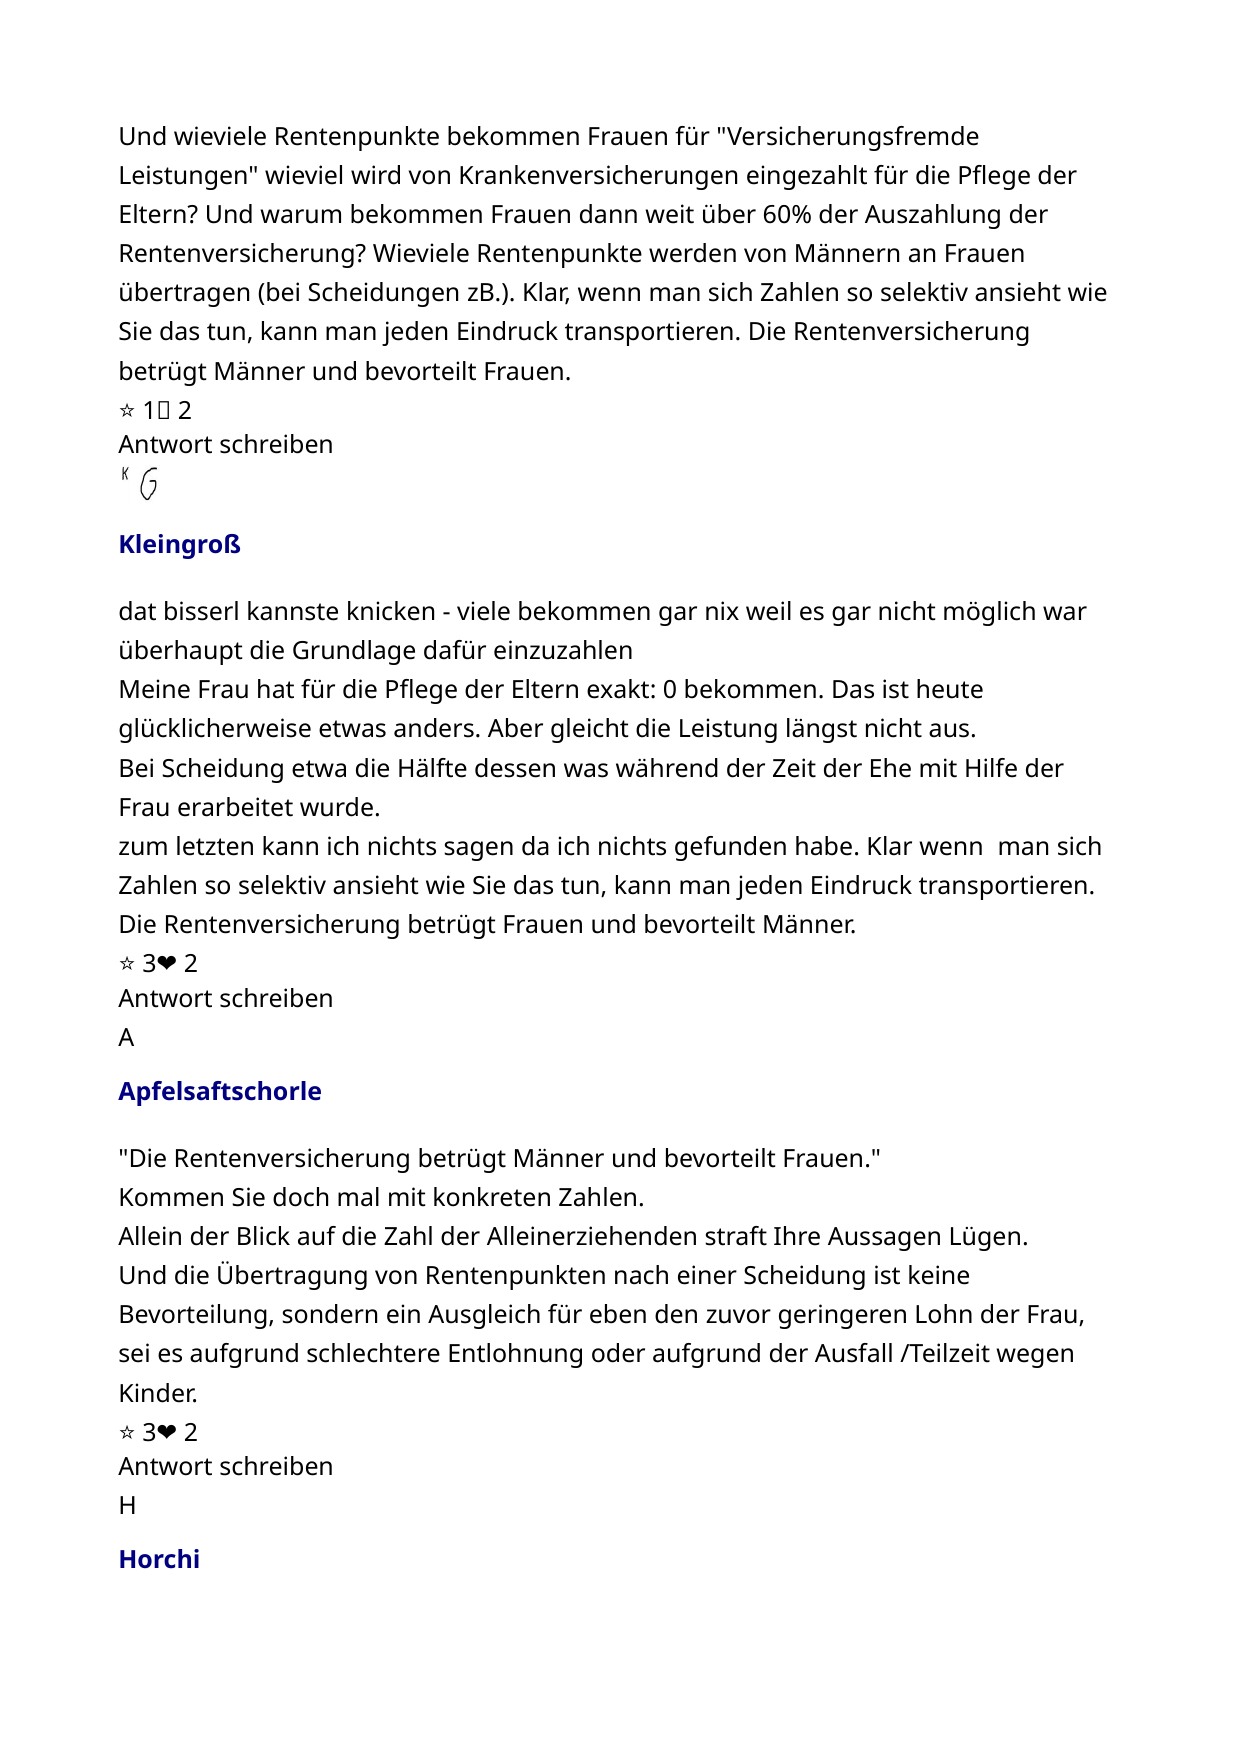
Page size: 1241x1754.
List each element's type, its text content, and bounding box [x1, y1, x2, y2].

text ⭐️ 3❤️ 2 [118, 1414, 1122, 1448]
text Und die Übertragung von Rentenpunkten nach einer Scheidung ist keine Bevorteilung, sondern ein Ausgleich für eben den zuvor geringeren Lohn der Frau, sei es aufgrund schlechtere Entlohnung oder aufgrund der Ausfall /Teilzeit wegen Kinder. [118, 1258, 1122, 1409]
text Und wieviele Rentenpunkte bekommen Frauen für "Versicherungsfremde Leistungen" wieviel wird von Krankenversicherungen eingezahlt für die Pflege der Eltern? Und warum bekommen Frauen dann weit über 60% der Auszahlung der Rentenversicherung? Wieviele Rentenpunkte werden von Männern an Frauen übertragen (bei Scheidungen zB.). Klar, wenn man sich Zahlen so selektiv ansieht wie Sie das tun, kann man jeden Eindruck transportieren. Die Rentenversicherung betrügt Männer und bevorteilt Frauen. [118, 118, 1122, 387]
text Antwort schreiben [118, 980, 1122, 1014]
text Antwort schreiben [118, 426, 1122, 460]
subtitle Horchi [118, 1541, 1122, 1575]
text Meine Frau hat für die Pflege der Eltern exakt: 0 bekommen. Das ist heute glücklicherweise etwas anders. Aber gleicht die Leistung längst nicht aus. [118, 672, 1122, 745]
subtitle Kleingroß [118, 527, 1122, 561]
text ⭐️ 3❤️ 2 [118, 946, 1122, 980]
text Allein der Blick auf die Zahl der Alleinerziehenden straft Ihre Aussagen Lügen. [118, 1218, 1122, 1253]
picture [118, 465, 161, 508]
text Kommen Sie doch mal mit konkreten Zahlen. [118, 1179, 1122, 1213]
text H [118, 1488, 1122, 1522]
text dat bisserl kannste knicken - viele bekommen gar nix weil es gar nicht möglich war überhaupt die Grundlage dafür einzuzahlen [118, 594, 1122, 667]
text "Die Rentenversicherung betrügt Männer und bevorteilt Frauen." [118, 1140, 1122, 1174]
text ⭐️ 1🤨 2 [118, 392, 1122, 426]
text Bei Scheidung etwa die Hälfte dessen was während der Zeit der Ehe mit Hilfe der Frau erarbeitet wurde. [118, 750, 1122, 823]
text zum letzten kann ich nichts sagen da ich nichts gefunden habe. Klar wenn man sich Zahlen so selektiv ansieht wie Sie das tun, kann man jeden Eindruck transportieren. Die Rentenversicherung betrügt Frauen und bevorteilt Männer. [118, 829, 1122, 941]
subtitle Apfelsaftschorle [118, 1073, 1122, 1107]
text Antwort schreiben [118, 1448, 1122, 1482]
text A [118, 1019, 1122, 1053]
